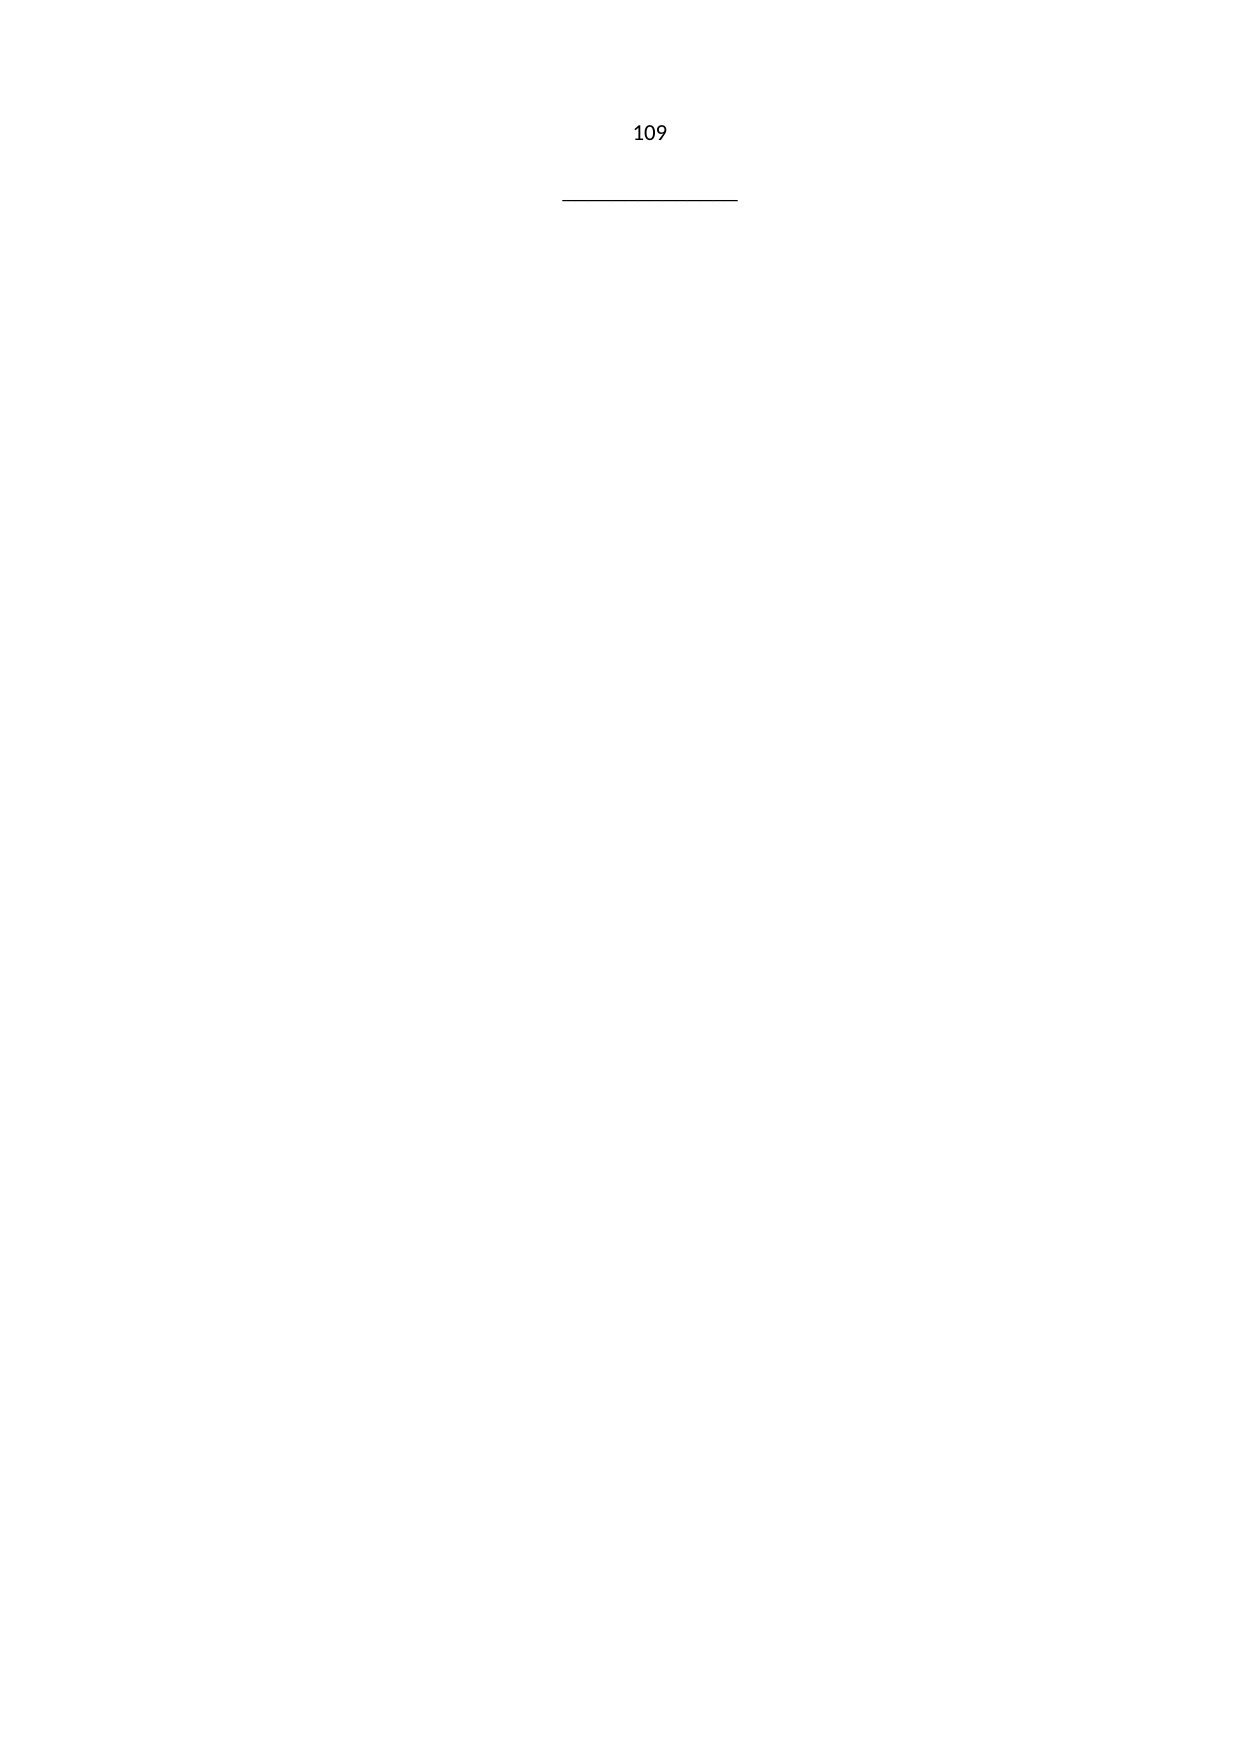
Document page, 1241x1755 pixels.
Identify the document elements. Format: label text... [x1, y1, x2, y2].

text ______________ [177, 175, 1122, 204]
